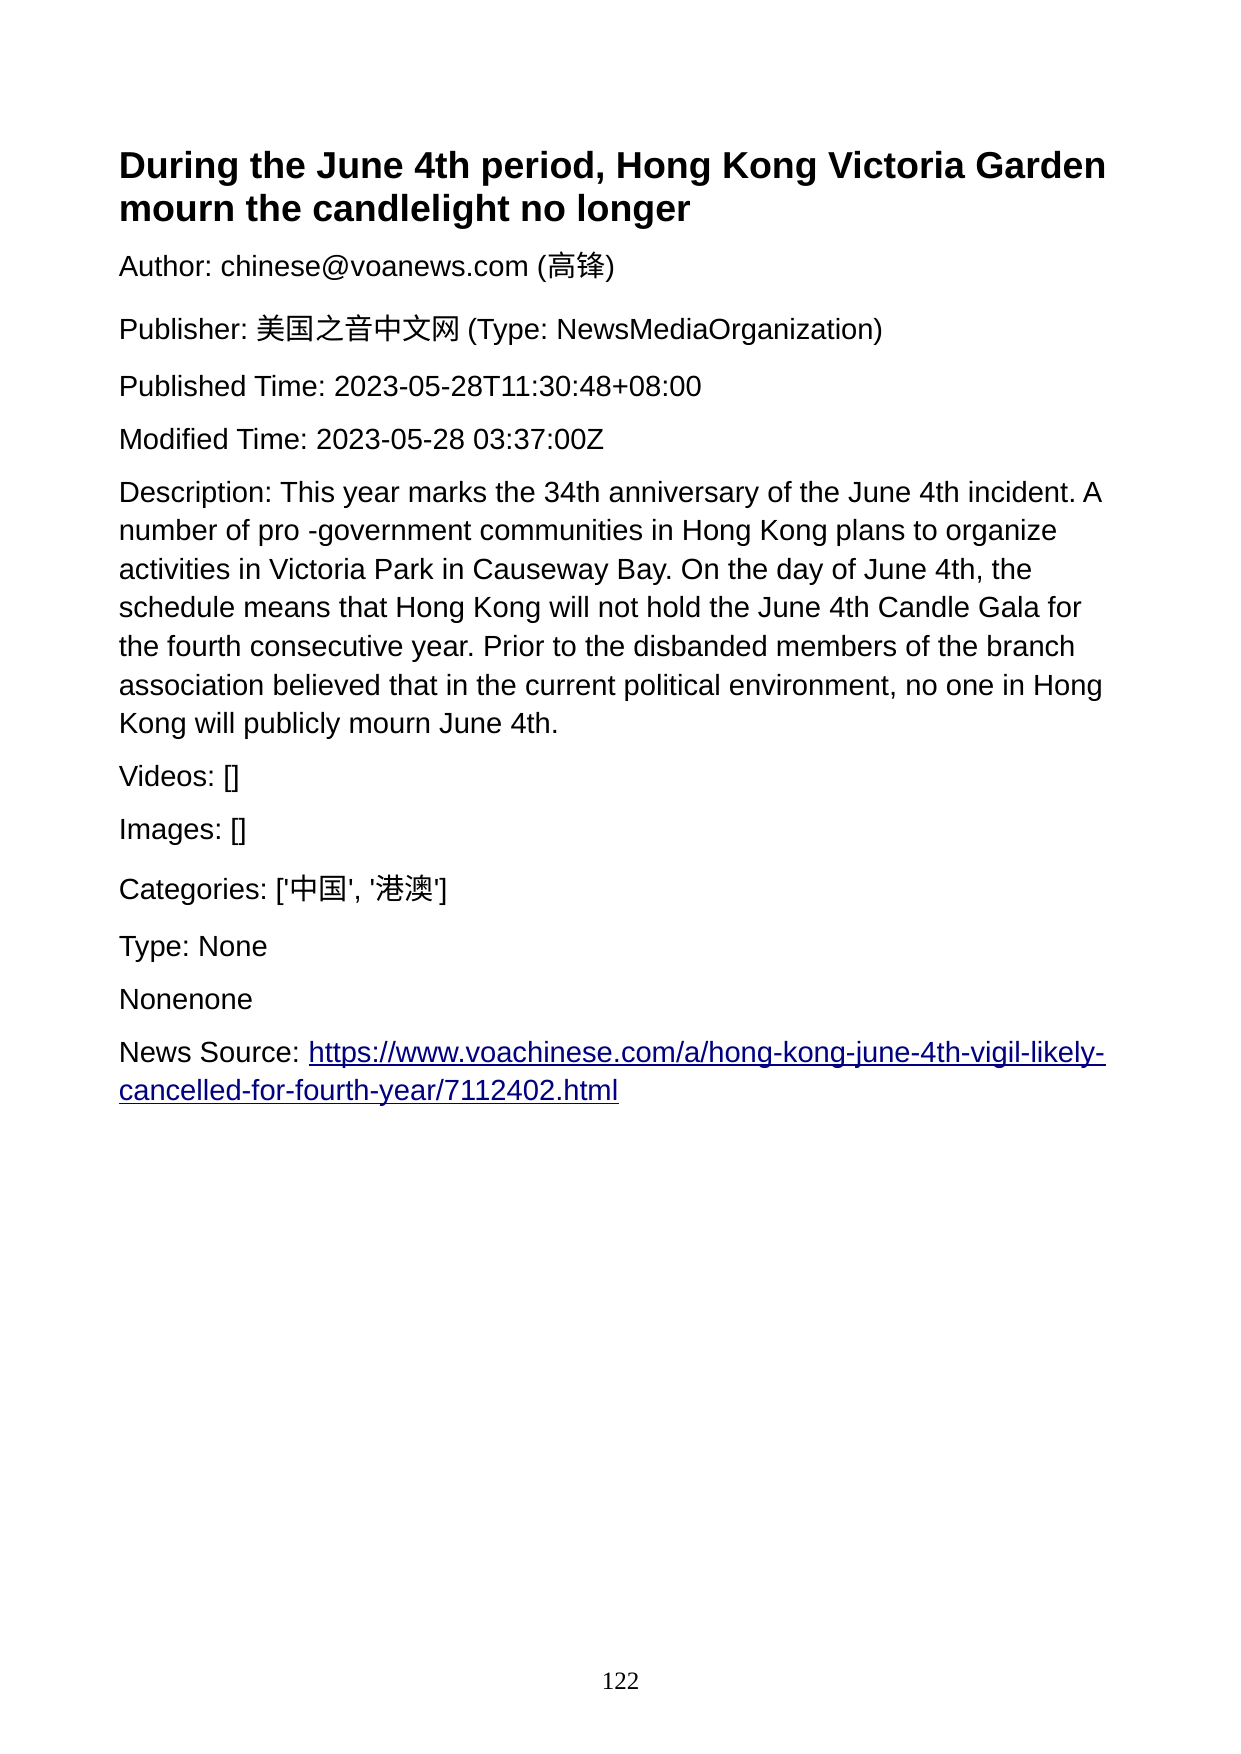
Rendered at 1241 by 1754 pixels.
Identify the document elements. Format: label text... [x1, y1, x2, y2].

text News Source: https://www.voachinese.com/a/hong-kong-june-4th-vigil-likely-cancelled-for-fourth-year/7112402.html [118, 1035, 1122, 1107]
text Categories: ['中国', '港澳'] [118, 865, 1122, 908]
text Description: This year marks the 34th anniversary of the June 4th incident. A number of pro -government communities in Hong Kong plans to organize activities in Victoria Park in Causeway Bay. On the day of June 4th, the schedule means that Hong Kong will not hold the June 4th Candle Gala for the fourth consecutive year. Prior to the disbanded members of the branch association believed that in the current political environment, no one in Hong Kong will publicly mourn June 4th. [118, 475, 1122, 739]
text Type: None [118, 928, 1122, 962]
text Videos: [] [118, 759, 1122, 793]
text Modified Time: 2023-05-28 03:37:00Z [118, 422, 1122, 455]
text Author: chinese@voanews.com (高锋) [118, 242, 1122, 284]
text Images: [] [118, 812, 1122, 846]
text Nonenone [118, 982, 1122, 1015]
text Publisher: 美国之音中文网 (Type: NewsMediaOrganization) [118, 305, 1122, 348]
subtitle During the June 4th period, Hong Kong Victoria Garden mourn the candlelight no longer [118, 143, 1122, 230]
text Published Time: 2023-05-28T11:30:48+08:00 [118, 368, 1122, 402]
